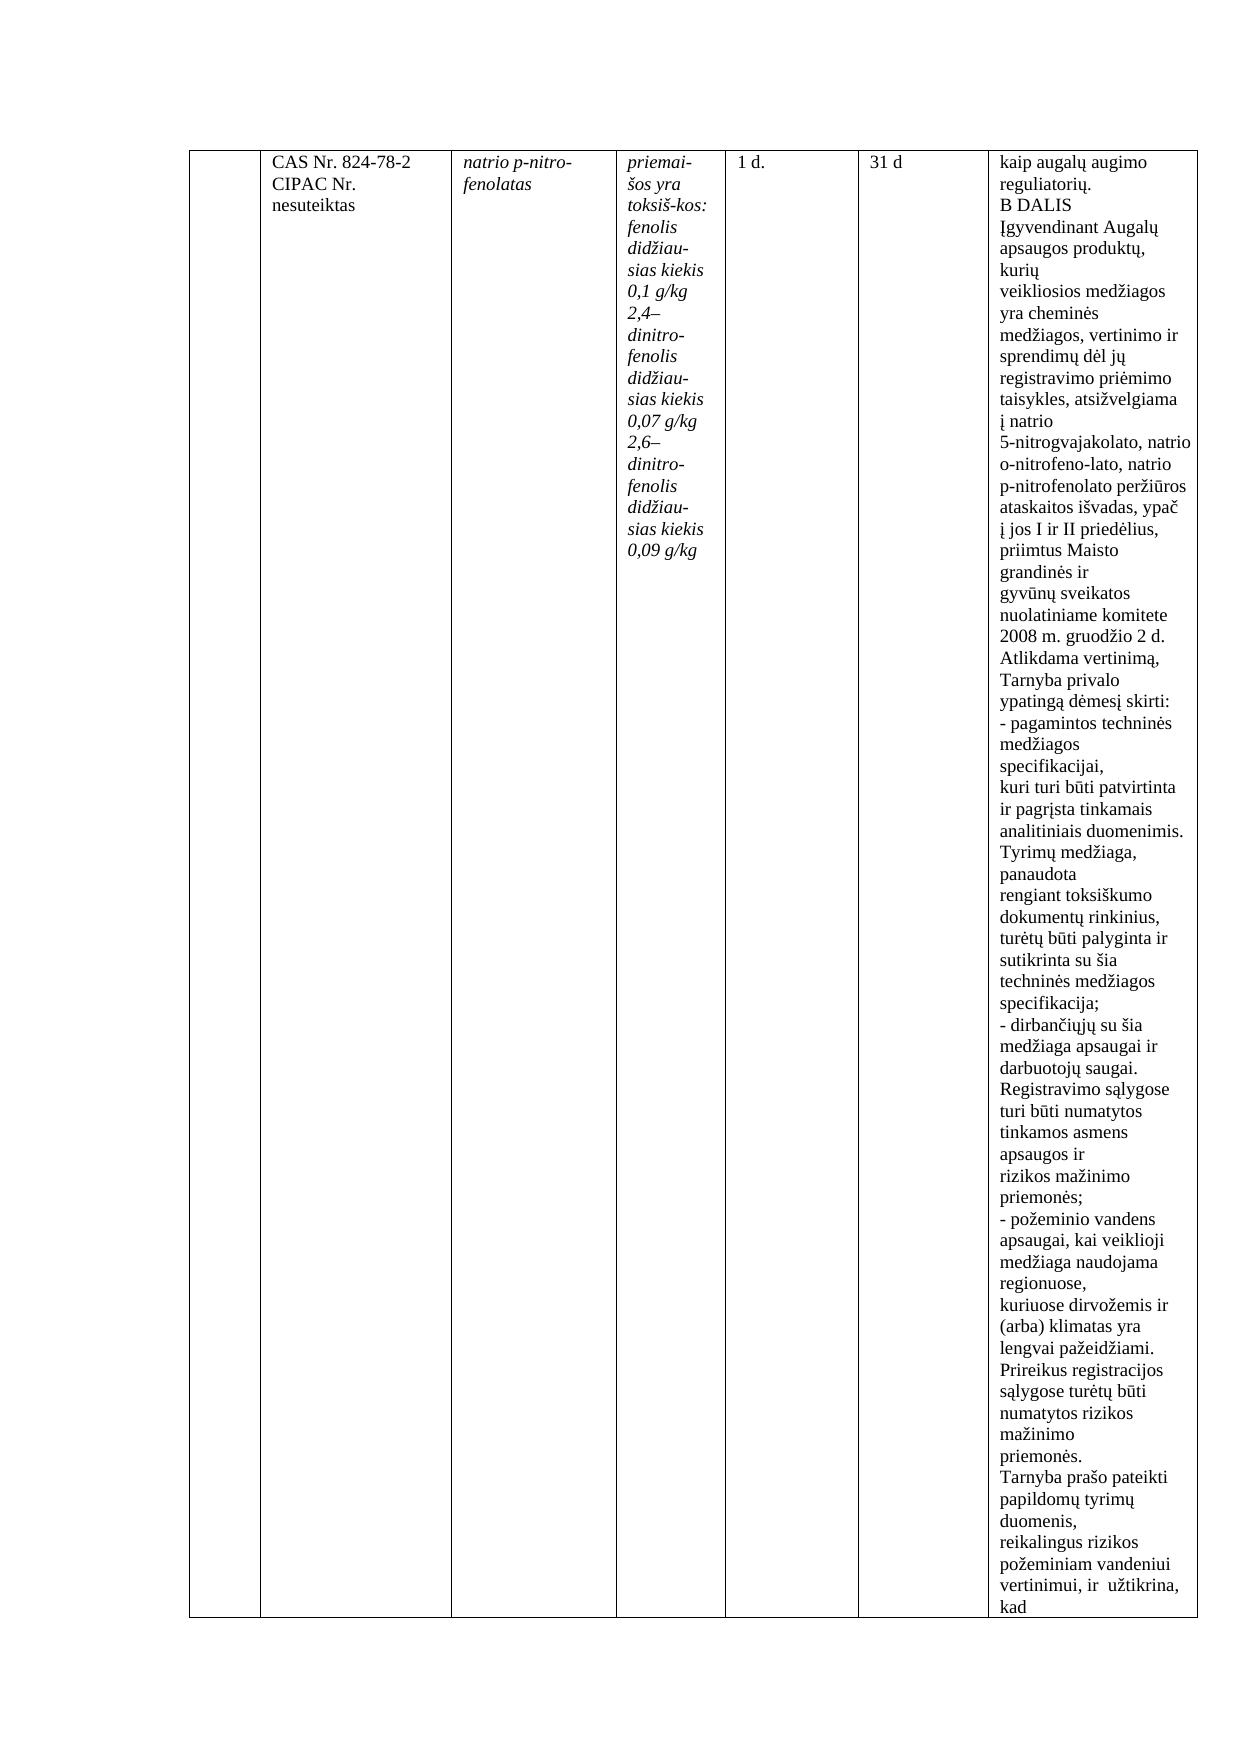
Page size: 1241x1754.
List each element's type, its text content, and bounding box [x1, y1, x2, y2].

table_cell kaip augalų augimo reguliatorių. B DALIS Įgyvendinant Augalų apsaugos produktų, kurių veikliosios medžiagos yra cheminės medžiagos, vertinimo ir sprendimų dėl jų registravimo priėmimo taisykles, atsižvelgiama į natrio 5-nitrogvajakolato, natrio o-nitrofeno-lato, natrio p-nitrofenolato peržiūros ataskaitos išvadas, ypač į jos I ir II priedėlius, priimtus Maisto grandinės ir gyvūnų sveikatos nuolatiniame komitete 2008 m. gruodžio 2 d. Atlikdama vertinimą, Tarnyba privalo ypatingą dėmesį skirti: - pagamintos techninės medžiagos specifikacijai, kuri turi būti patvirtinta ir pagrįsta tinkamais analitiniais duomenimis. Tyrimų medžiaga, panaudota rengiant toksiškumo dokumentų rinkinius, turėtų būti palyginta ir sutikrinta su šia techninės medžiagos specifikacija; - dirbančiųjų su šia medžiaga apsaugai ir darbuotojų saugai. Registravimo sąlygose turi būti numatytos tinkamos asmens apsaugos ir rizikos mažinimo priemonės; - požeminio vandens apsaugai, kai veiklioji medžiaga naudojama regionuose, kuriuose dirvožemis ir (arba) klimatas yra lengvai pažeidžiami. Prireikus registracijos sąlygose turėtų būti numatytos rizikos mažinimo priemonės. Tarnyba prašo pateikti papildomų tyrimų duomenis, reikalingus rizikos požeminiam vandeniui vertinimui, ir užtikrina, kad [989, 151, 1197, 1617]
table_cell [1198, 150, 1208, 1617]
table_cell natrio p-nitro-fenolatas [452, 151, 616, 1617]
table_cell CAS Nr. 824-78-2 CIPAC Nr. nesuteiktas [261, 151, 451, 1617]
table_cell [184, 150, 189, 1617]
table_cell 31 d [859, 151, 988, 1617]
table_cell [190, 151, 260, 1617]
table_cell 1 d. [726, 151, 858, 1617]
table_cell priemai-šos yra toksiš-kos: fenolis didžiau-sias kiekis 0,1 g/kg 2,4–dinitro-fenolis didžiau-sias kiekis 0,07 g/kg 2,6–dinitro-fenolis didžiau-sias kiekis 0,09 g/kg [617, 151, 725, 1617]
table_cell [1208, 150, 1219, 1617]
